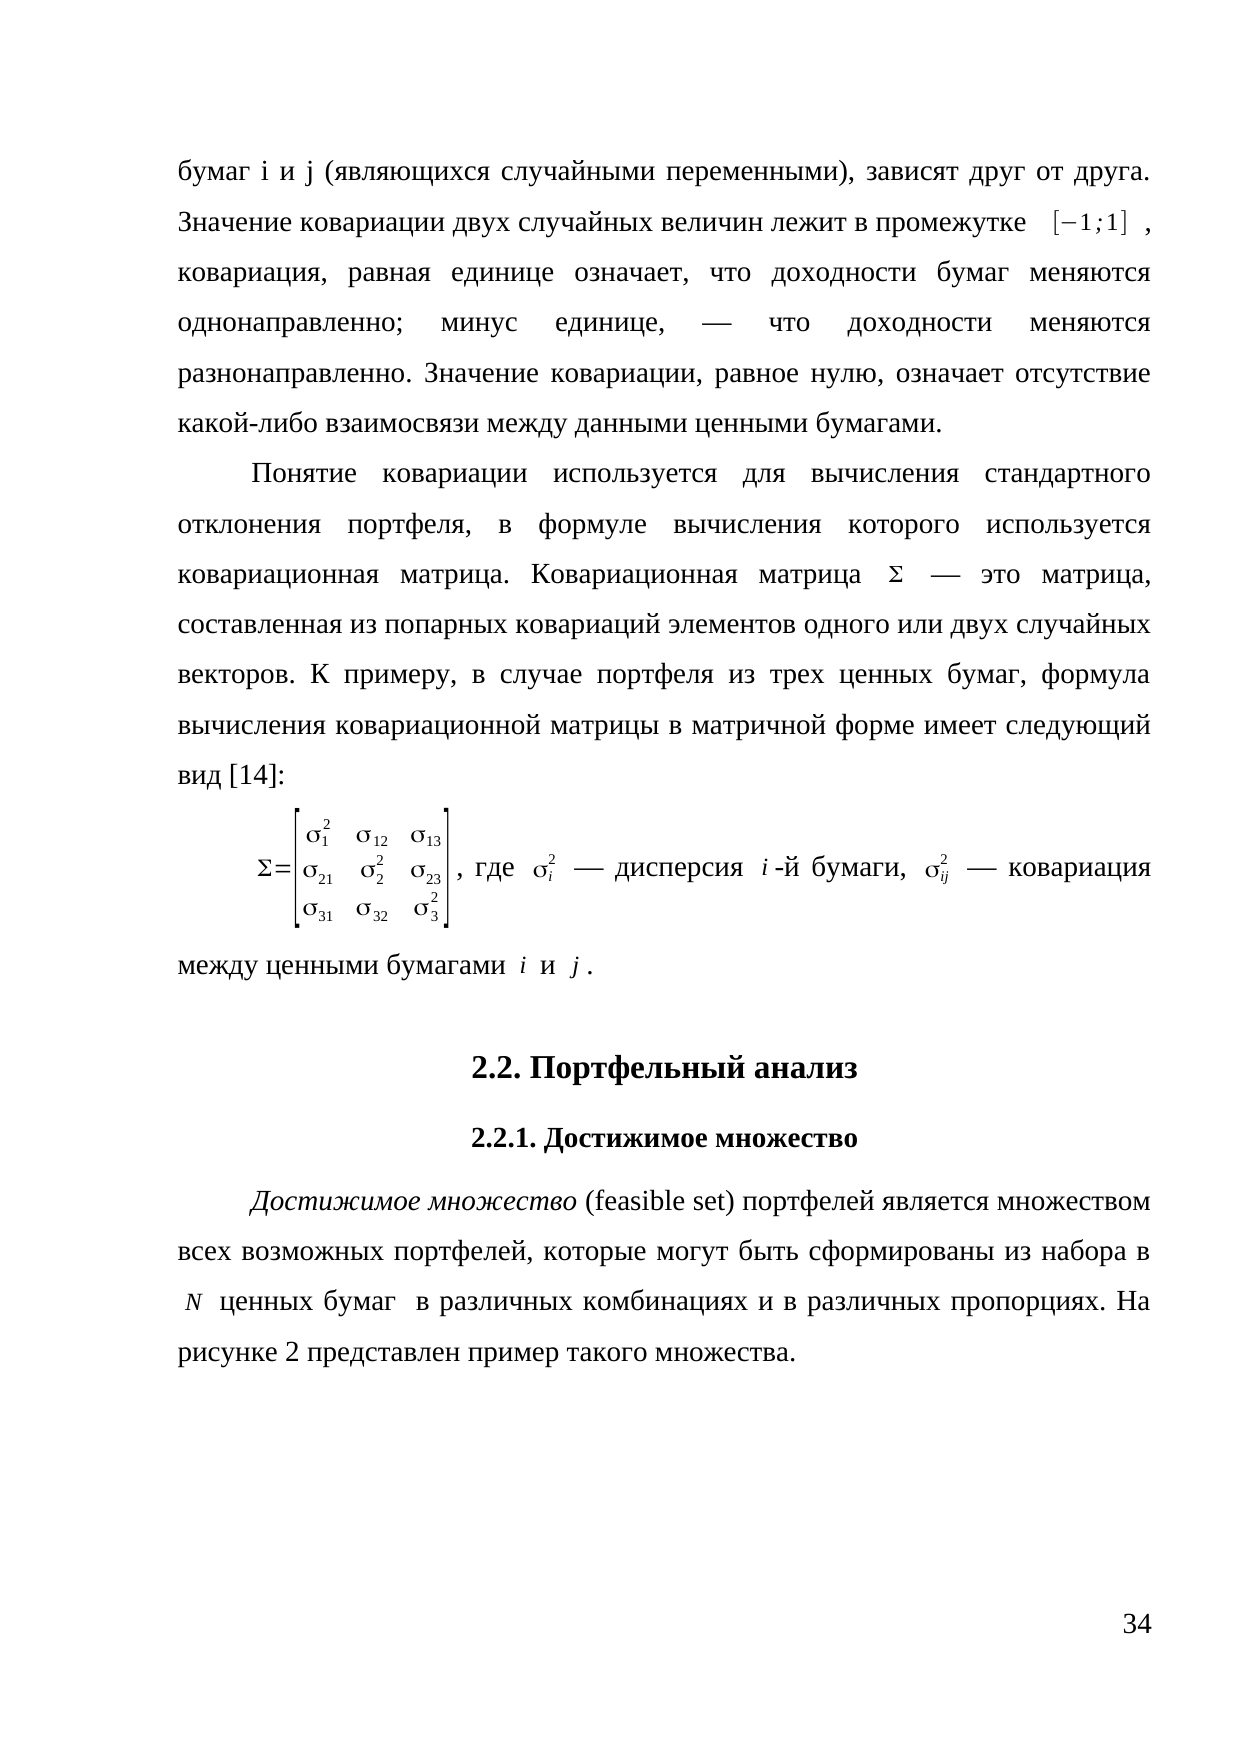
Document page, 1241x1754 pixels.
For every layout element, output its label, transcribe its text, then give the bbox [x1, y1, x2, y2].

text бумаг i и j (являющихся случайными переменными), зависят друг от друга. Значение ковариации двух случайных величин лежит в промежутке , ковариация, равная единице означает, что доходности бумаг меняются однонаправленно; минус единице, — что доходности меняются разнонаправленно. Значение ковариации, равное нулю, означает отсутствие какой-либо взаимосвязи между данными ценными бумагами. [177, 153, 1152, 439]
text Достижимое множество (feasible set) портфелей является множеством всех возможных портфелей, которые могут быть сформированы из набора в ценных бумаг в различных комбинациях и в различных пропорциях. На рисунке 2 представлен пример такого множества. [177, 1183, 1152, 1367]
text Понятие ковариации используется для вычисления стандартного отклонения портфеля, в формуле вычисления которого используется ковариационная матрица. Ковариационная матрица — это матрица, составленная из попарных ковариаций элементов одного или двух случайных векторов. К примеру, в случае портфеля из трех ценных бумаг, формула вычисления ковариационной матрицы в матричной форме имеет следующий вид [14]: [177, 455, 1152, 791]
text , где — дисперсия -й бумаги, — ковариация между ценными бумагами и . [177, 808, 1152, 981]
subtitle 2.2. Портфельный анализ [177, 1048, 1152, 1086]
subtitle 2.2.1. Достижимое множество [177, 1120, 1152, 1153]
